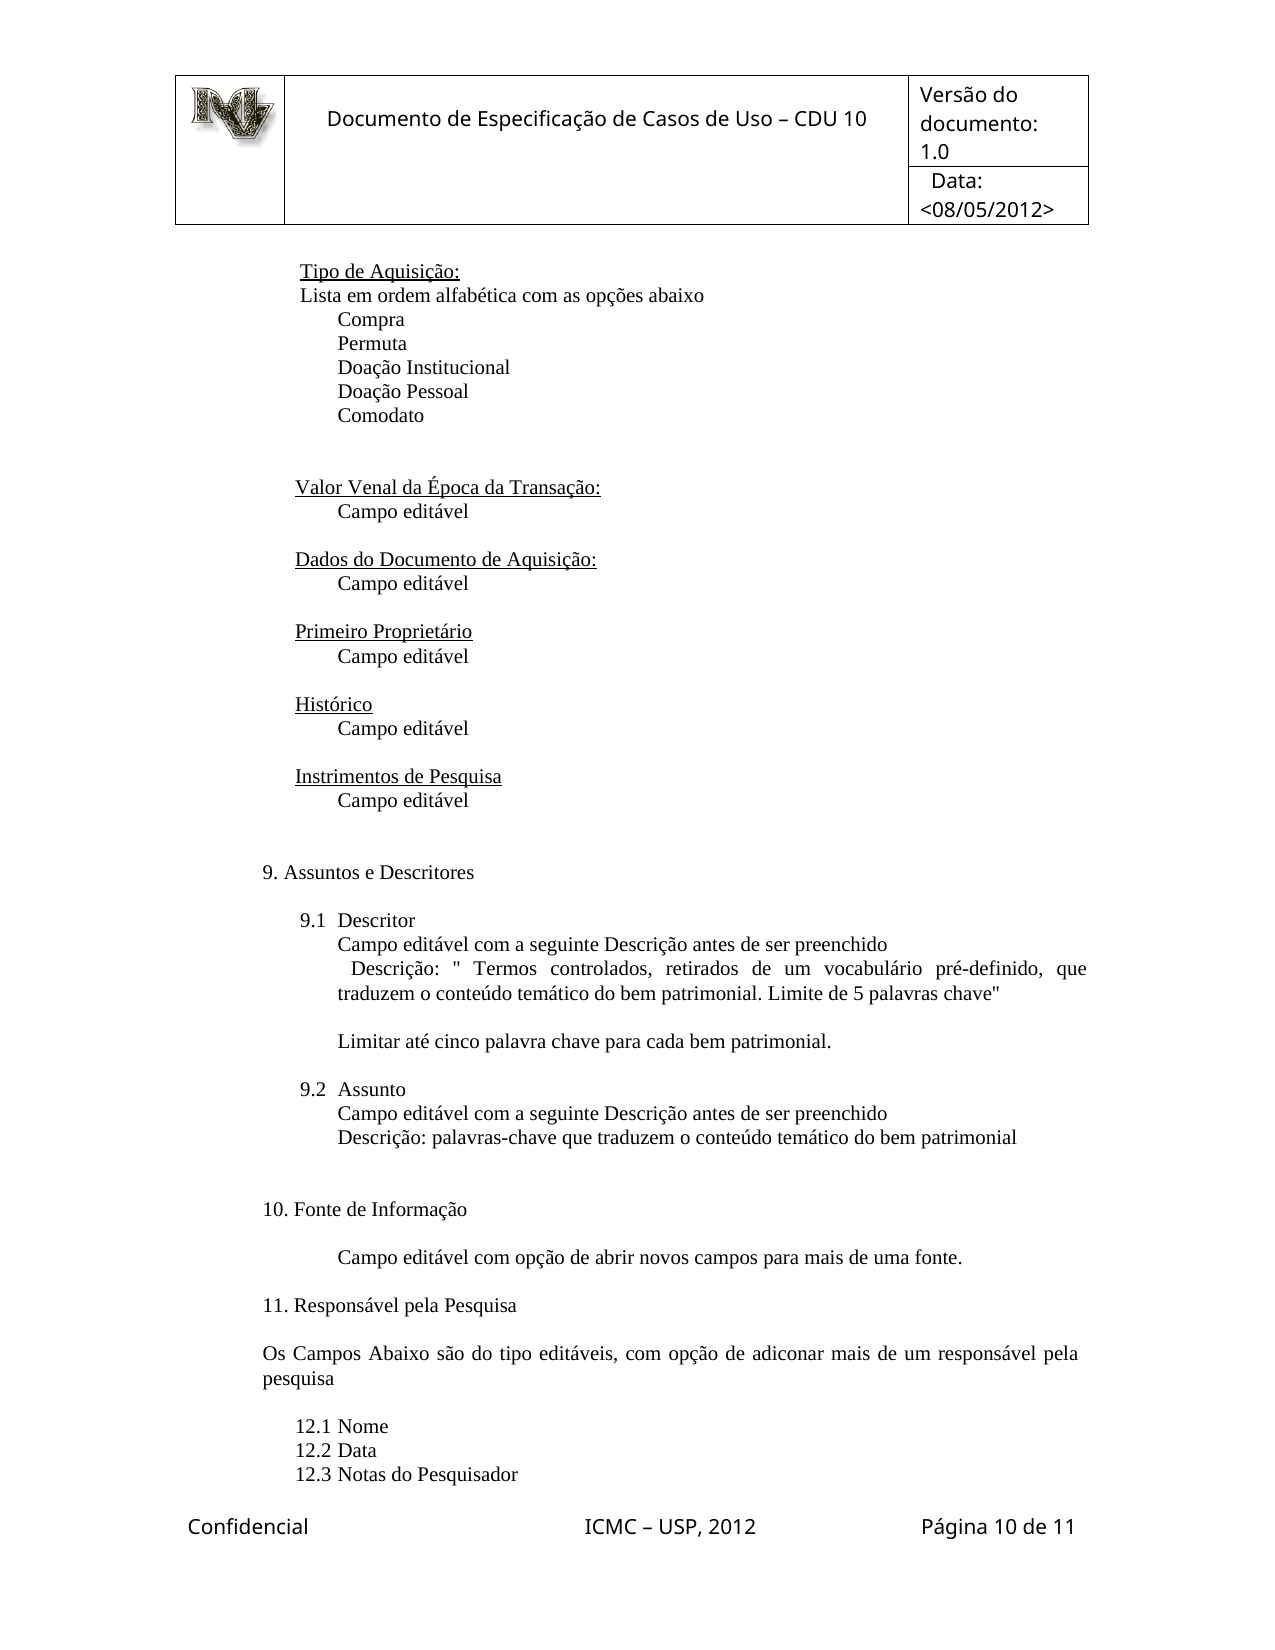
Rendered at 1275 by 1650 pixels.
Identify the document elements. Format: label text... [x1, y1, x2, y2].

text Campo editável [295, 788, 1087, 812]
list Lista em ordem alfabética com as opções abaixo [262, 283, 1087, 307]
list 12.2 Data [295, 1438, 1087, 1462]
list Tipo de Aquisição: [262, 258, 1087, 283]
list Descrição: '' Termos controlados, retirados de um vocabulário pré-definido, que traduzem o conteúdo temático do bem patrimonial. Limite de 5 palavras chave'' [300, 956, 1087, 1004]
list Compra [300, 307, 1087, 331]
list 12.1 Nome [295, 1413, 1087, 1438]
text Comodato [187, 403, 1087, 427]
list Dados do Documento de Aquisição: [295, 547, 1087, 571]
text Os Campos Abaixo são do tipo editáveis, com opção de adiconar mais de um responsável pela pesquisa [187, 1341, 1087, 1389]
text Histórico [295, 692, 1087, 716]
text Primeiro Proprietário [295, 619, 1087, 643]
text Campo editável [295, 716, 1087, 740]
list 9. Assuntos e Descritores [225, 860, 1087, 884]
text Campo editável [295, 643, 1087, 668]
list 9.2 Assunto [262, 1077, 1087, 1101]
list Descrição: palavras-chave que traduzem o conteúdo temático do bem patrimonial [300, 1125, 1087, 1149]
list Campo editável com a seguinte Descrição antes de ser preenchido [300, 1101, 1087, 1125]
list 9.1 Descritor [262, 908, 1087, 932]
list Valor Venal da Época da Transação: [295, 475, 1087, 499]
list Campo editável [295, 499, 1087, 523]
text Instrimentos de Pesquisa [295, 764, 1087, 788]
text Doação Institucional [187, 355, 1087, 379]
list Limitar até cinco palavra chave para cada bem patrimonial. [300, 1028, 1087, 1053]
text Permuta [187, 331, 1087, 355]
picture [186, 76, 277, 151]
text Campo editável com opção de abrir novos campos para mais de uma fonte. [187, 1245, 1087, 1269]
list 11. Responsável pela Pesquisa [225, 1293, 1087, 1317]
list Campo editável com a seguinte Descrição antes de ser preenchido [300, 932, 1087, 956]
text Doação Pessoal [187, 379, 1087, 403]
list 10. Fonte de Informação [225, 1197, 1087, 1221]
text Campo editável [295, 571, 1087, 595]
list 12.3 Notas do Pesquisador [295, 1462, 1087, 1486]
